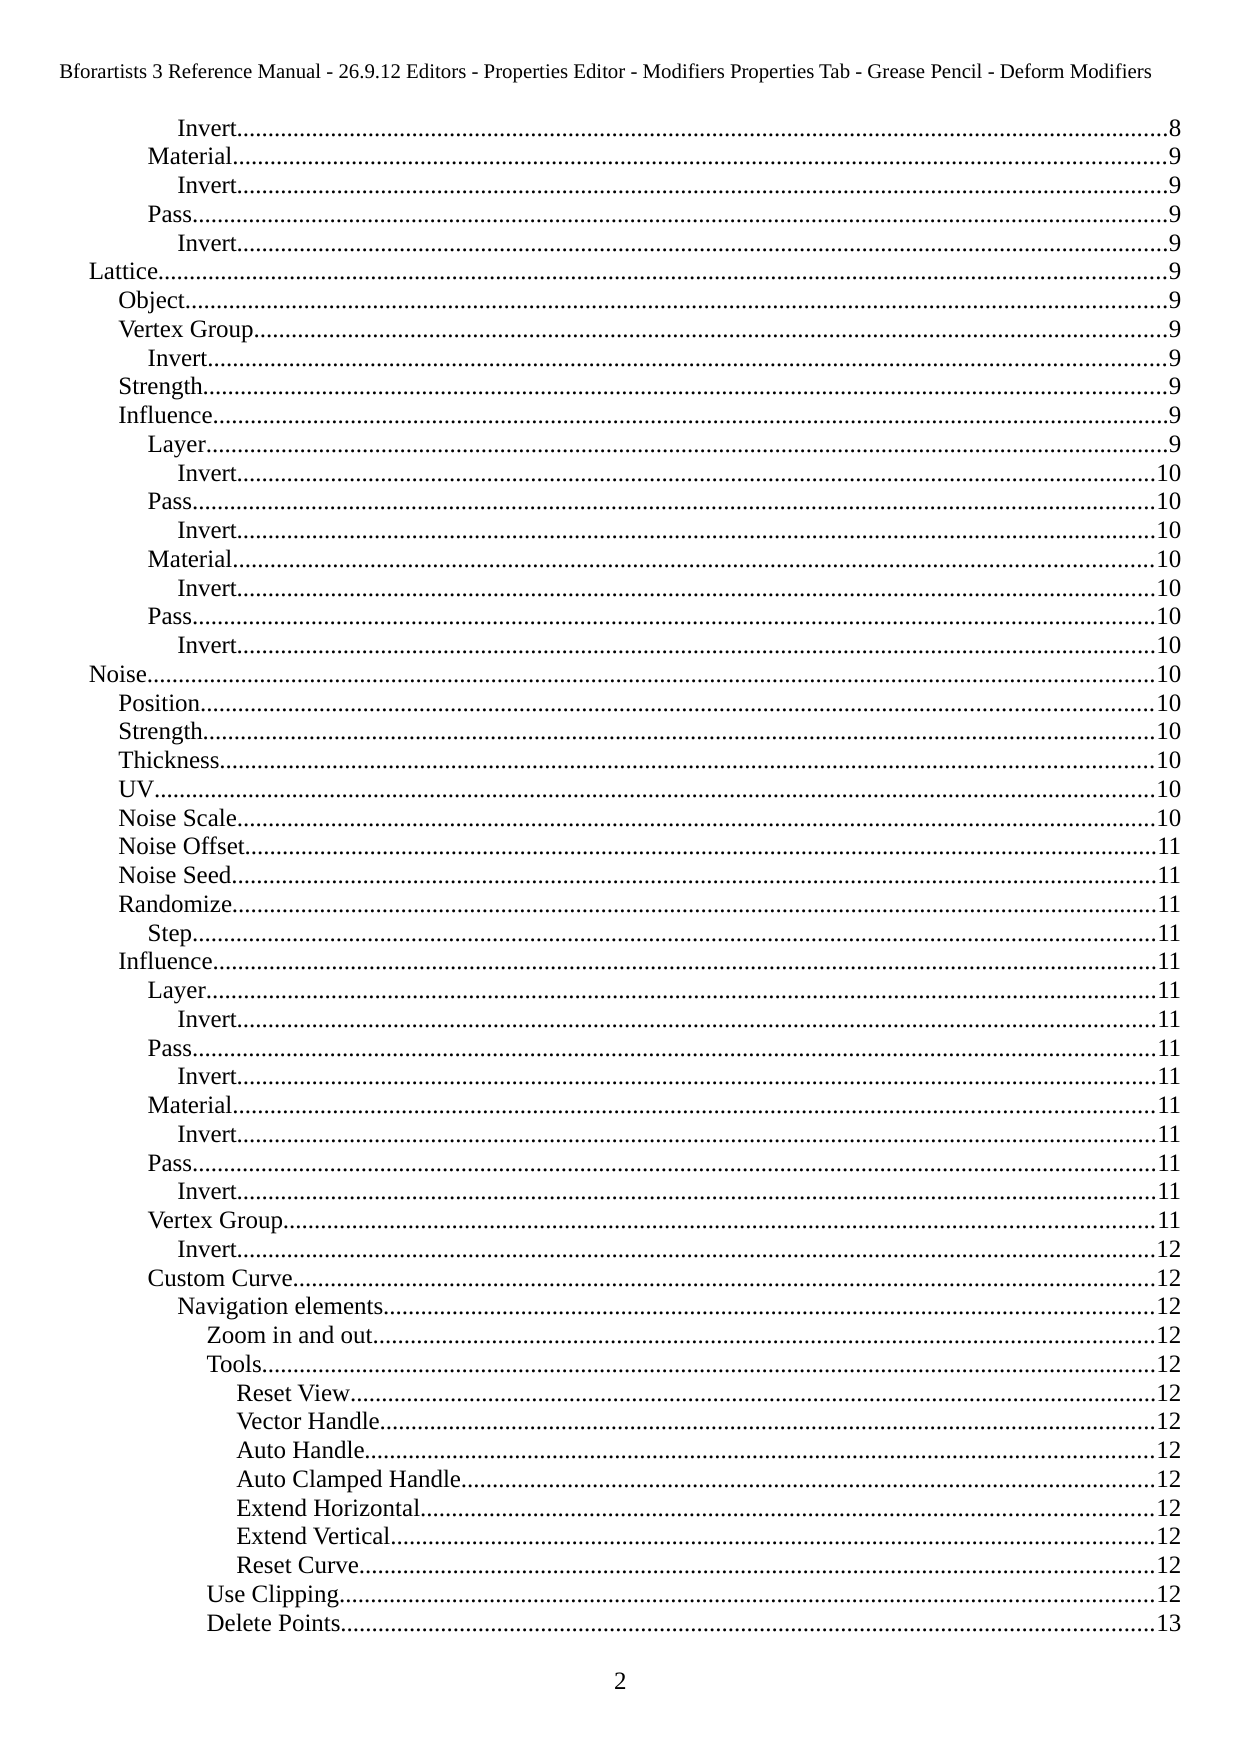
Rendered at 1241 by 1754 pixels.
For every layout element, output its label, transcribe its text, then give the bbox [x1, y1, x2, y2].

text Noise 10 [88, 659, 1181, 688]
text Invert 10 [177, 630, 1181, 659]
text Navigation elements 12 [177, 1291, 1181, 1320]
text Extend Vertical 12 [236, 1521, 1181, 1550]
text Invert 9 [147, 343, 1181, 371]
text Invert 10 [177, 573, 1181, 601]
text Invert 11 [177, 1119, 1181, 1148]
text Step 11 [147, 918, 1181, 946]
text Invert 11 [177, 1061, 1181, 1090]
text Invert 12 [177, 1234, 1181, 1263]
text Material 9 [147, 141, 1181, 170]
text Pass 11 [147, 1148, 1181, 1176]
text Position 10 [118, 688, 1181, 716]
text Object 9 [118, 285, 1181, 314]
text Use Clipping 12 [206, 1579, 1181, 1608]
text Invert 10 [177, 515, 1181, 544]
text Thickness 10 [118, 745, 1181, 774]
text Custom Curve 12 [147, 1263, 1181, 1291]
text Auto Handle 12 [236, 1435, 1181, 1464]
text Pass 10 [147, 601, 1181, 630]
text Influence 9 [118, 400, 1181, 429]
text Extend Horizontal 12 [236, 1493, 1181, 1521]
text Pass 10 [147, 486, 1181, 515]
text Material 10 [147, 544, 1181, 573]
text Noise Scale 10 [118, 803, 1181, 831]
text Invert 10 [177, 458, 1181, 486]
text Invert 9 [177, 228, 1181, 256]
text Strength 9 [118, 371, 1181, 400]
text Vertex Group 11 [147, 1205, 1181, 1234]
text Invert 8 [177, 113, 1181, 141]
text Strength 10 [118, 716, 1181, 745]
text UV 10 [118, 774, 1181, 803]
text Noise Seed 11 [118, 860, 1181, 889]
text Material 11 [147, 1090, 1181, 1119]
text Lattice 9 [88, 256, 1181, 285]
text Invert 11 [177, 1176, 1181, 1205]
text Auto Clamped Handle 12 [236, 1464, 1181, 1493]
text Noise Offset 11 [118, 831, 1181, 860]
text Invert 11 [177, 1004, 1181, 1033]
text Vector Handle 12 [236, 1406, 1181, 1435]
text Delete Points 13 [206, 1608, 1181, 1636]
text Reset View 12 [236, 1378, 1181, 1406]
text Influence 11 [118, 946, 1181, 975]
text Tools 12 [206, 1349, 1181, 1378]
text Vertex Group 9 [118, 314, 1181, 343]
text Layer 9 [147, 429, 1181, 458]
text Zoom in and out 12 [206, 1320, 1181, 1349]
text Invert 9 [177, 170, 1181, 199]
text Pass 9 [147, 199, 1181, 228]
text Layer 11 [147, 975, 1181, 1004]
text Randomize 11 [118, 889, 1181, 918]
text Pass 11 [147, 1033, 1181, 1061]
text Reset Curve 12 [236, 1550, 1181, 1579]
